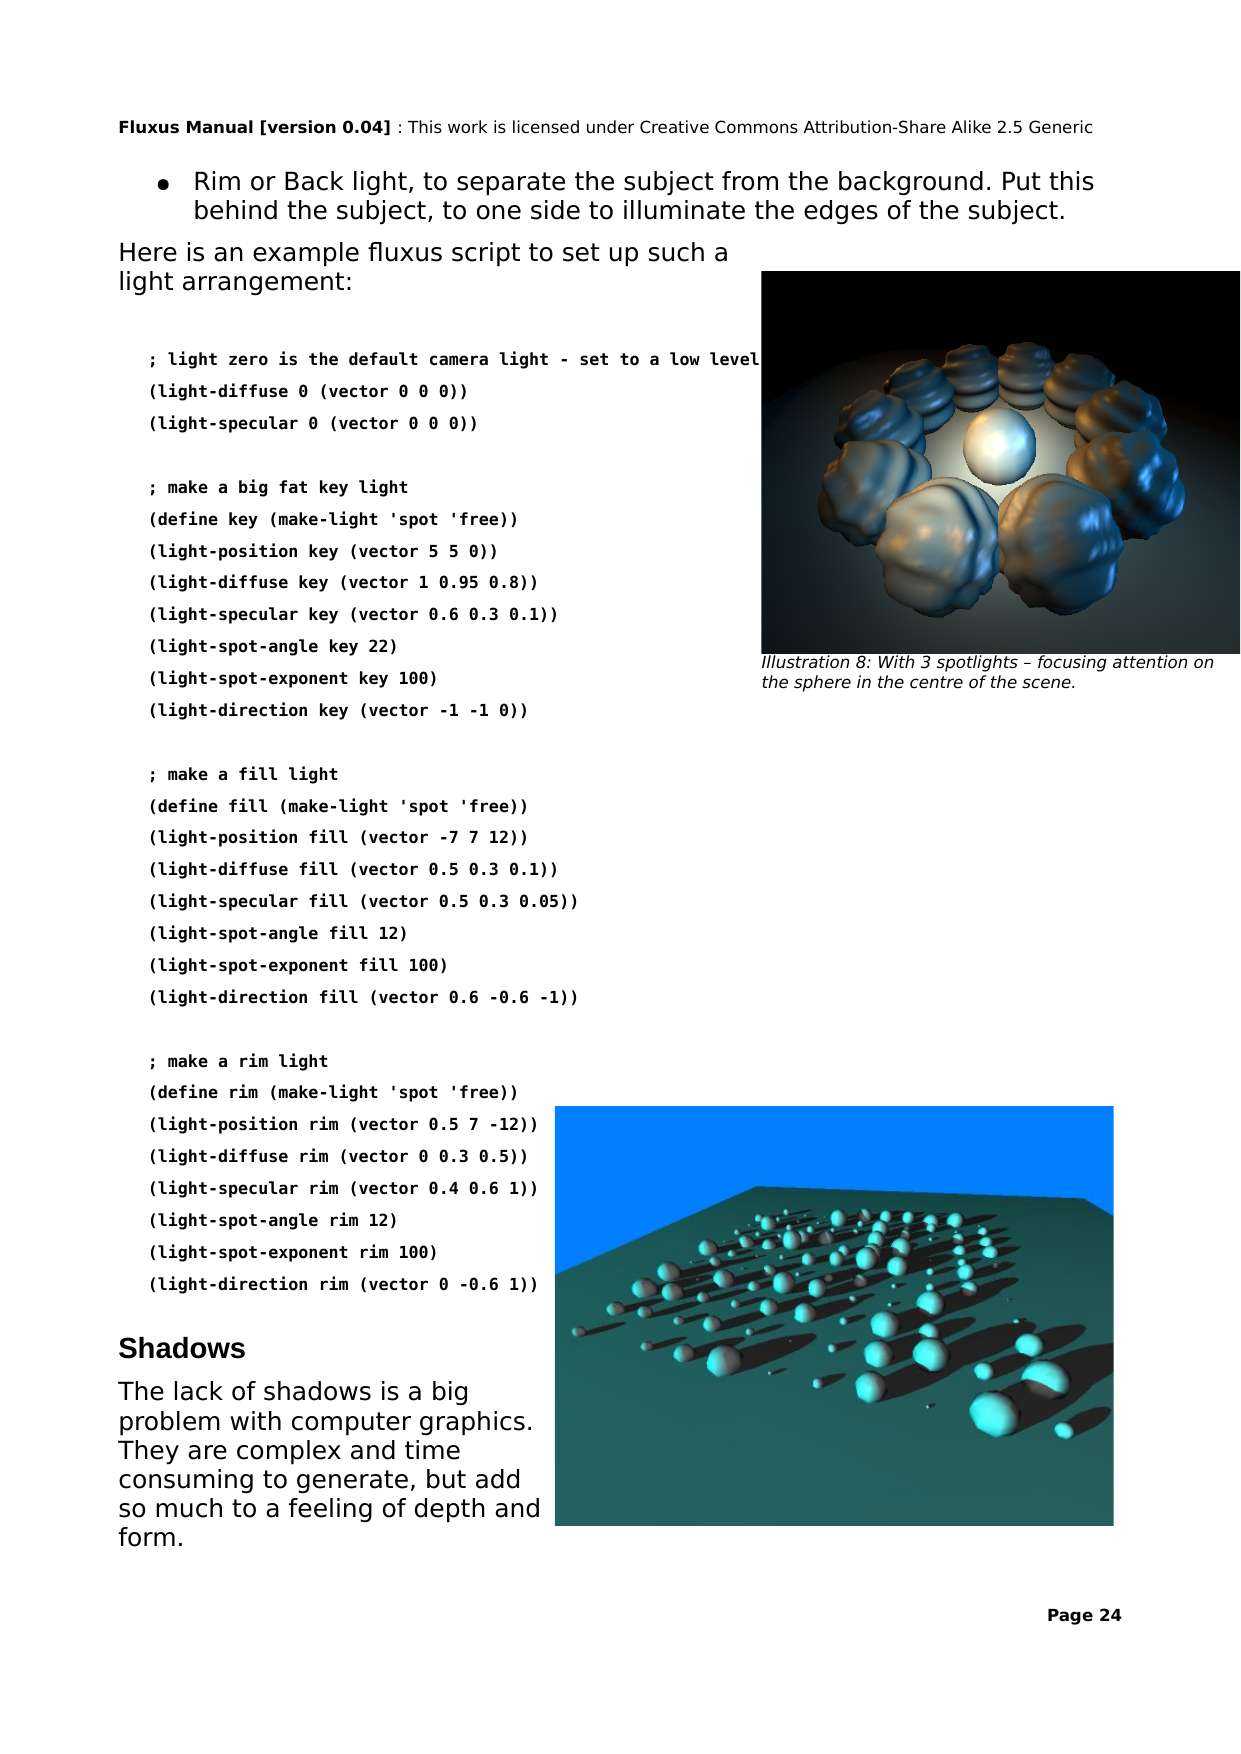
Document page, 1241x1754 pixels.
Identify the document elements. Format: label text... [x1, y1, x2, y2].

text (define key (make-light 'spot 'free)) [148, 510, 761, 529]
text ; make a rim light [148, 1052, 1122, 1071]
text (light-specular fill (vector 0.5 0.3 0.05)) [148, 892, 1122, 912]
text (light-diffuse 0 (vector 0 0 0)) [148, 382, 761, 402]
picture [554, 1106, 1114, 1526]
text (light-spot-exponent key 100) [148, 669, 761, 688]
text (light-diffuse fill (vector 0.5 0.3 0.1)) [148, 860, 1122, 880]
text Here is an example fluxus script to set up such a light arrangement: [118, 238, 1240, 296]
text (light-specular key (vector 0.6 0.3 0.1)) [148, 605, 761, 625]
text (light-spot-exponent rim 100) [148, 1243, 554, 1262]
text ; make a fill light [148, 765, 1122, 784]
picture [761, 271, 1241, 654]
subtitle Shadows [118, 1332, 554, 1365]
text (light-diffuse rim (vector 0 0.3 0.5)) [148, 1147, 554, 1167]
text (light-direction rim (vector 0 -0.6 1)) [148, 1275, 554, 1294]
text (light-direction key (vector -1 -1 0)) [148, 701, 1122, 720]
text ; make a big fat key light [148, 478, 761, 497]
text (light-spot-angle fill 12) [148, 924, 1122, 943]
text (light-specular rim (vector 0.4 0.6 1)) [148, 1179, 554, 1198]
text (light-spot-angle key 22) [148, 637, 761, 657]
text (light-spot-angle rim 12) [148, 1211, 554, 1230]
subtitle [1114, 1332, 1122, 1365]
text ; light zero is the default camera light - set to a low level [148, 350, 761, 370]
text (light-specular 0 (vector 0 0 0)) [148, 414, 761, 433]
text (light-position fill (vector -7 7 12)) [148, 828, 1122, 848]
text (light-spot-exponent fill 100) [148, 956, 1122, 975]
text (define fill (make-light 'spot 'free)) [148, 797, 1122, 816]
text The lack of shadows is a big problem with computer graphics. They are complex and time consuming to generate, but add so much to a feeling of depth and form. [118, 1378, 1122, 1553]
text (light-position key (vector 5 5 0)) [148, 542, 761, 561]
list Rim or Back light, to separate the subject from the background. Put this behind the subject, to one side to illuminate the edges of the subject. [156, 167, 1122, 225]
text (light-direction fill (vector 0.6 -0.6 -1)) [148, 988, 1122, 1007]
text Illustration 8: With 3 spotlights – focusing attention on the sphere in the centre of the scene. [761, 654, 1240, 692]
text (define rim (make-light 'spot 'free)) [148, 1083, 1122, 1103]
text (light-diffuse key (vector 1 0.95 0.8)) [148, 573, 761, 593]
text (light-position rim (vector 0.5 7 -12)) [148, 1115, 554, 1135]
